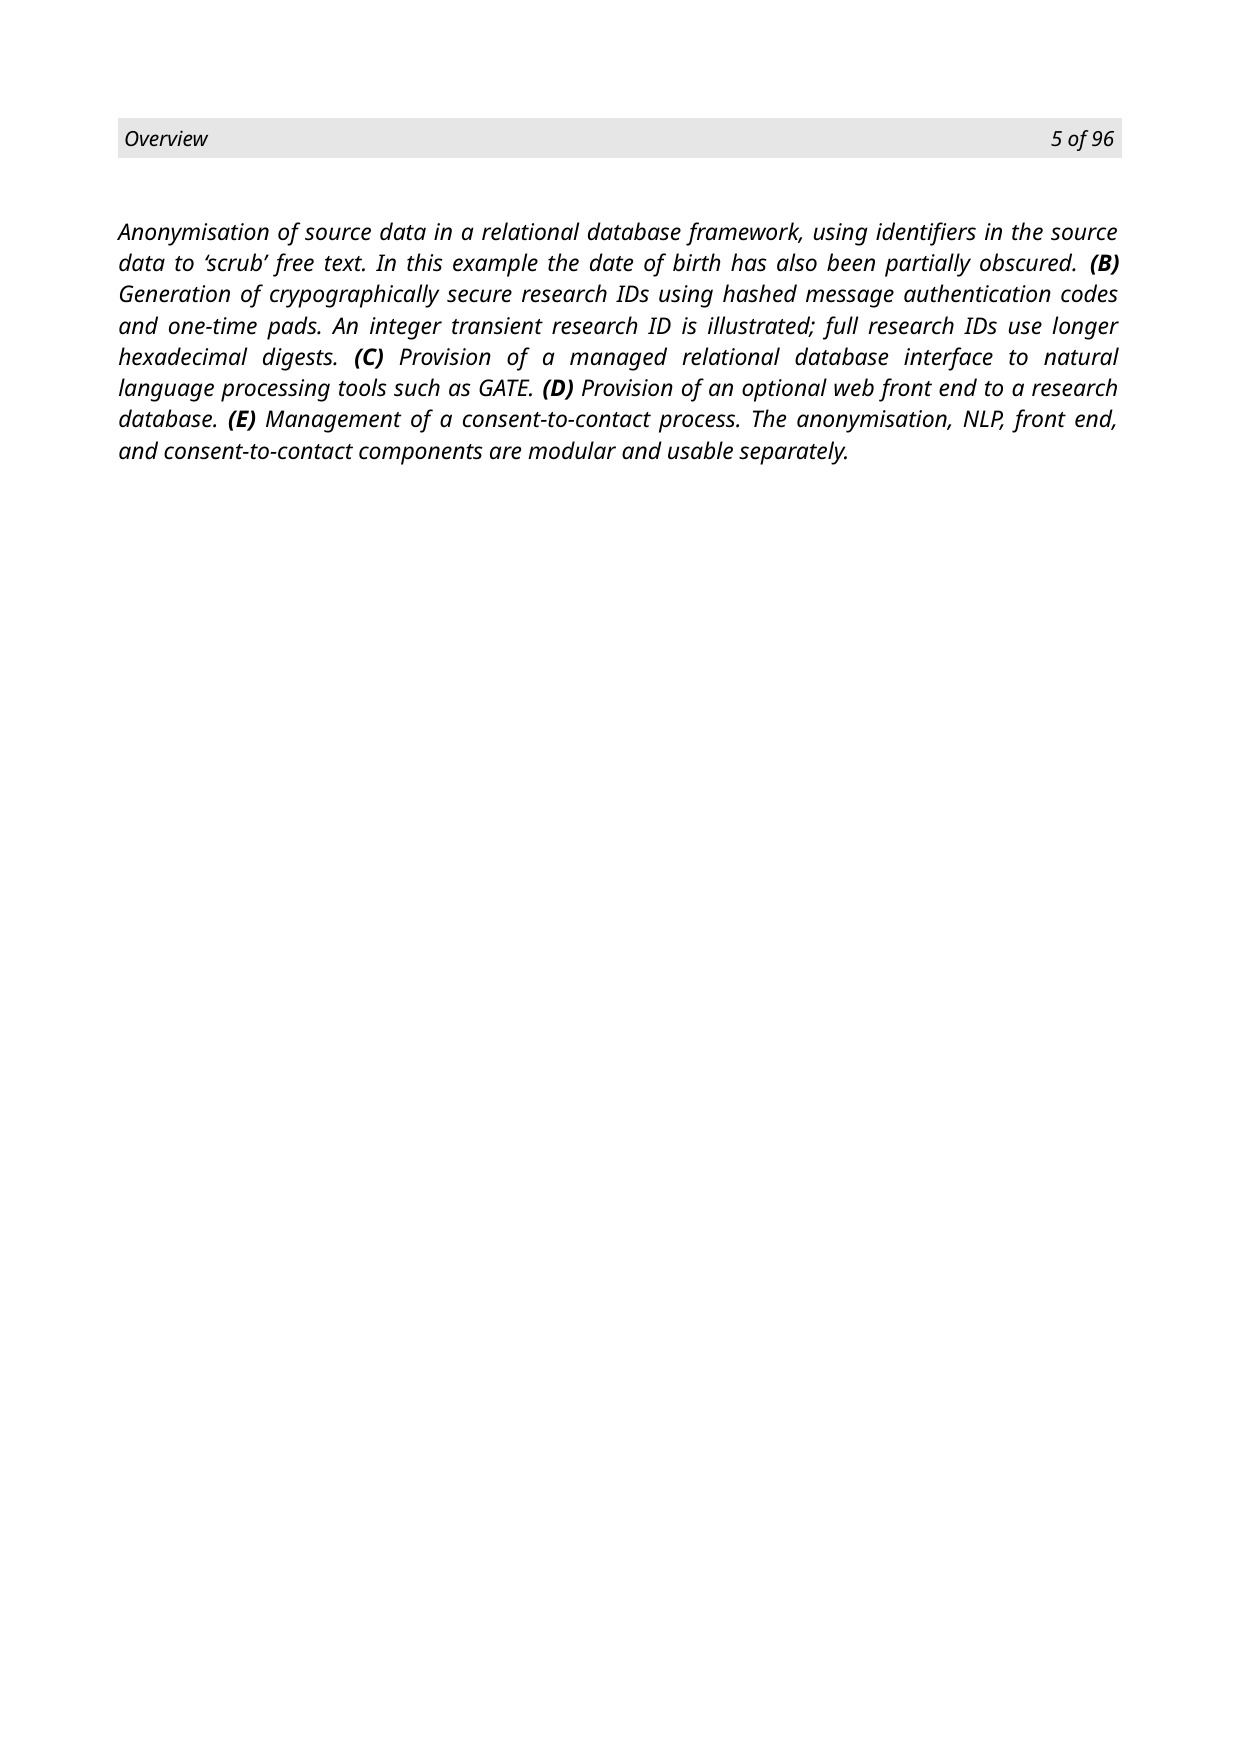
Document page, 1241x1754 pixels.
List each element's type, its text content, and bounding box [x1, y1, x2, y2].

text Anonymisation of source data in a relational database framework, using identifiers in the source data to ‘scrub’ free text. In this example the date of birth has also been partially obscured. (B) Generation of crypographically secure research IDs using hashed message authentication codes and one-time pads. An integer transient research ID is illustrated; full research IDs use longer hexadecimal digests. (C) Provision of a managed relational database interface to natural language processing tools such as GATE. (D) Provision of an optional web front end to a research database. (E) Management of a consent-to-contact process. The anonymisation, NLP, front end, and consent-to-contact components are modular and usable separately. [118, 216, 1122, 466]
